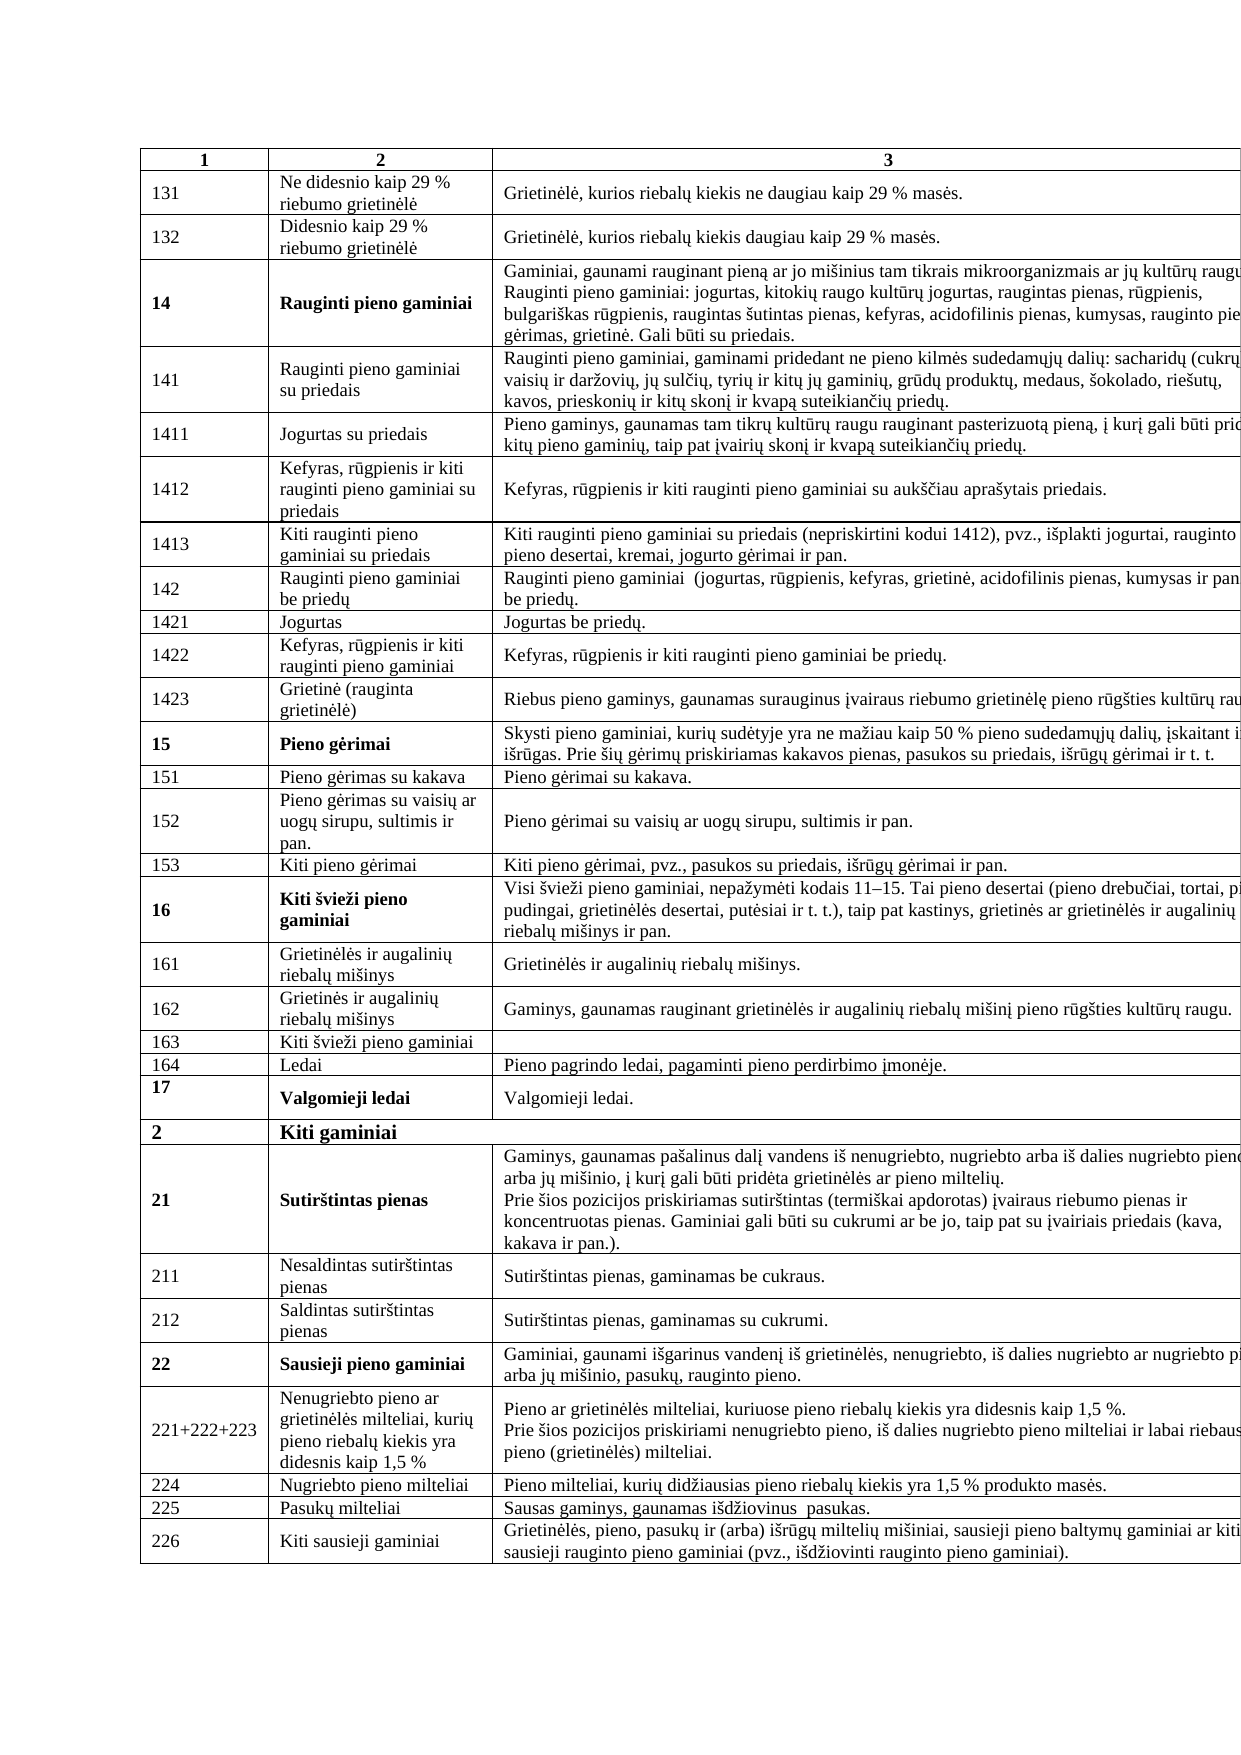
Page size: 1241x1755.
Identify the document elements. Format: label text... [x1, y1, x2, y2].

table_cell 224 [141, 1474, 268, 1496]
table_cell Pieno ar grietinėlės milteliai, kuriuose pieno riebalų kiekis yra didesnis kaip 1,5 %. Prie šios pozicijos priskiriami nenugriebto pieno, iš dalies nugriebto pieno milteliai ir labai riebaus pieno (grietinėlės) milteliai. [493, 1387, 1240, 1473]
table_cell Gaminiai, gaunami rauginant pieną ar jo mišinius tam tikrais mikroorganizmais ar jų kultūrų raugu. Rauginti pieno gaminiai: jogurtas, kitokių raugo kultūrų jogurtas, raugintas pienas, rūgpienis, bulgariškas rūgpienis, raugintas šutintas pienas, kefyras, acidofilinis pienas, kumysas, rauginto pieno gėrimas, grietinė. Gali būti su priedais. [493, 260, 1240, 346]
table_cell Pieno gėrimas su vaisių ar uogų sirupu, sultimis ir pan. [269, 789, 492, 853]
table_cell 164 [141, 1054, 268, 1075]
table_cell 1421 [141, 611, 268, 632]
table_cell 1411 [141, 413, 268, 456]
table_cell Ledai [269, 1054, 492, 1075]
table_cell Sutirštintas pienas [269, 1145, 492, 1253]
table_cell 1423 [141, 678, 268, 721]
table_cell Grietinėlės ir augalinių riebalų mišinys. [493, 943, 1240, 986]
table_cell Rauginti pieno gaminiai su priedais [269, 347, 492, 412]
table_cell Skysti pieno gaminiai, kurių sudėtyje yra ne mažiau kaip 50 % pieno sudedamųjų dalių, įskaitant ir išrūgas. Prie šių gėrimų priskiriamas kakavos pienas, pasukos su priedais, išrūgų gėrimai ir t. t. [493, 722, 1240, 765]
table_cell Pieno gėrimai su vaisių ar uogų sirupu, sultimis ir pan. [493, 789, 1240, 853]
table_cell Kefyras, rūgpienis ir kiti rauginti pieno gaminiai be priedų. [493, 634, 1240, 677]
table_cell Kiti sausieji gaminiai [269, 1519, 492, 1562]
table_cell Kiti švieži pieno gaminiai [269, 877, 492, 942]
table_cell 151 [141, 766, 268, 787]
table_cell Grietinė (rauginta grietinėlė) [269, 678, 492, 721]
table_cell Valgomieji ledai. [493, 1076, 1240, 1119]
table_cell Sutirštintas pienas, gaminamas be cukraus. [493, 1254, 1240, 1297]
table_cell Pieno gėrimas su kakava [269, 766, 492, 787]
table_cell 152 [141, 789, 268, 853]
table_cell Valgomieji ledai [269, 1076, 492, 1119]
table_cell Pieno gėrimai su kakava. [493, 766, 1240, 787]
table_cell Sausieji pieno gaminiai [269, 1343, 492, 1386]
table_cell Grietinėlės ir augalinių riebalų mišinys [269, 943, 492, 986]
table_cell 225 [141, 1497, 268, 1518]
table_header 3 [493, 149, 1240, 170]
table_cell 163 [141, 1031, 268, 1052]
table_cell Jogurtas be priedų. [493, 611, 1240, 632]
table_cell Rauginti pieno gaminiai be priedų [269, 567, 492, 610]
table_cell Gaminys, gaunamas rauginant grietinėlės ir augalinių riebalų mišinį pieno rūgšties kultūrų raugu. [493, 987, 1240, 1030]
table_cell 14 [141, 260, 268, 346]
table_cell 15 [141, 722, 268, 765]
table_cell Gaminiai, gaunami išgarinus vandenį iš grietinėlės, nenugriebto, iš dalies nugriebto ar nugriebto pieno arba jų mišinio, pasukų, rauginto pieno. [493, 1343, 1240, 1386]
table_cell Visi švieži pieno gaminiai, nepažymėti kodais 11–15. Tai pieno desertai (pieno drebučiai, tortai, pieno pudingai, grietinėlės desertai, putėsiai ir t. t.), taip pat kastinys, grietinės ar grietinėlės ir augalinių riebalų mišinys ir pan. [493, 877, 1240, 942]
table_cell 2 [141, 1120, 268, 1144]
table_cell Sausas gaminys, gaunamas išdžiovinus pasukas. [493, 1497, 1240, 1518]
table_cell Kiti pieno gėrimai, pvz., pasukos su priedais, išrūgų gėrimai ir pan. [493, 854, 1240, 876]
table_header 1 [141, 149, 268, 170]
table_cell 1422 [141, 634, 268, 677]
table_cell Gaminys, gaunamas pašalinus dalį vandens iš nenugriebto, nugriebto arba iš dalies nugriebto pieno arba jų mišinio, į kurį gali būti pridėta grietinėlės ar pieno miltelių. Prie šios pozicijos priskiriamas sutirštintas (termiškai apdorotas) įvairaus riebumo pienas ir koncentruotas pienas. Gaminiai gali būti su cukrumi ar be jo, taip pat su įvairiais priedais (kava, kakava ir pan.). [493, 1145, 1240, 1253]
table_cell Kefyras, rūgpienis ir kiti rauginti pieno gaminiai su aukščiau aprašytais priedais. [493, 457, 1240, 521]
table_cell 141 [141, 347, 268, 412]
table_cell 212 [141, 1299, 268, 1342]
table_cell Kefyras, rūgpienis ir kiti rauginti pieno gaminiai su priedais [269, 457, 492, 521]
table_cell Rauginti pieno gaminiai, gaminami pridedant ne pieno kilmės sudedamųjų dalių: sacharidų (cukrų), vaisių ir daržovių, jų sulčių, tyrių ir kitų jų gaminių, grūdų produktų, medaus, šokolado, riešutų, kavos, prieskonių ir kitų skonį ir kvapą suteikiančių priedų. [493, 347, 1240, 412]
table_cell 161 [141, 943, 268, 986]
table_cell 153 [141, 854, 268, 876]
table_cell Rauginti pieno gaminiai (jogurtas, rūgpienis, kefyras, grietinė, acidofilinis pienas, kumysas ir pan.) be priedų. [493, 567, 1240, 610]
table_cell Nenugriebto pieno ar grietinėlės milteliai, kurių pieno riebalų kiekis yra didesnis kaip 1,5 % [269, 1387, 492, 1473]
table_cell 162 [141, 987, 268, 1030]
table_cell Pieno pagrindo ledai, pagaminti pieno perdirbimo įmonėje. [493, 1054, 1240, 1075]
table_cell 131 [141, 171, 268, 214]
table_cell Pieno gėrimai [269, 722, 492, 765]
table_cell Nesaldintas sutirštintas pienas [269, 1254, 492, 1297]
table_cell 22 [141, 1343, 268, 1386]
table_cell Grietinėlė, kurios riebalų kiekis daugiau kaip 29 % masės. [493, 215, 1240, 258]
table_cell Saldintas sutirštintas pienas [269, 1299, 492, 1342]
table_cell Grietinėlės, pieno, pasukų ir (arba) išrūgų miltelių mišiniai, sausieji pieno baltymų gaminiai ar kiti sausieji rauginto pieno gaminiai (pvz., išdžiovinti rauginto pieno gaminiai). [493, 1519, 1240, 1562]
table_cell Kiti švieži pieno gaminiai [269, 1031, 492, 1052]
table_cell 211 [141, 1254, 268, 1297]
table_cell 16 [141, 877, 268, 942]
table_cell 21 [141, 1145, 268, 1253]
table_cell Didesnio kaip 29 % riebumo grietinėlė [269, 215, 492, 258]
table_cell 17 [141, 1076, 268, 1119]
table_cell [493, 1031, 1240, 1052]
table_cell Pasukų milteliai [269, 1497, 492, 1518]
table_cell 132 [141, 215, 268, 258]
table_cell Grietinės ir augalinių riebalų mišinys [269, 987, 492, 1030]
table_cell 1413 [141, 523, 268, 566]
table_cell Ne didesnio kaip 29 % riebumo grietinėlė [269, 171, 492, 214]
table_cell Grietinėlė, kurios riebalų kiekis ne daugiau kaip 29 % masės. [493, 171, 1240, 214]
table_cell Jogurtas su priedais [269, 413, 492, 456]
table_cell Jogurtas [269, 611, 492, 632]
table_cell Pieno gaminys, gaunamas tam tikrų kultūrų raugu rauginant pasterizuotą pieną, į kurį gali būti pridėta kitų pieno gaminių, taip pat įvairių skonį ir kvapą suteikiančių priedų. [493, 413, 1240, 456]
table_cell Riebus pieno gaminys, gaunamas surauginus įvairaus riebumo grietinėlę pieno rūgšties kultūrų raugu. [493, 678, 1240, 721]
table_cell Kefyras, rūgpienis ir kiti rauginti pieno gaminiai [269, 634, 492, 677]
table_cell Kiti rauginti pieno gaminiai su priedais (nepriskirtini kodui 1412), pvz., išplakti jogurtai, rauginto pieno desertai, kremai, jogurto gėrimai ir pan. [493, 523, 1240, 566]
table_cell 1412 [141, 457, 268, 521]
table_header 2 [269, 149, 492, 170]
table_cell Kiti rauginti pieno gaminiai su priedais [269, 523, 492, 566]
table_cell Sutirštintas pienas, gaminamas su cukrumi. [493, 1299, 1240, 1342]
table_cell Rauginti pieno gaminiai [269, 260, 492, 346]
table_cell Kiti pieno gėrimai [269, 854, 492, 876]
table_cell Nugriebto pieno milteliai [269, 1474, 492, 1496]
table_cell Kiti gaminiai [269, 1120, 1240, 1144]
table_cell Pieno milteliai, kurių didžiausias pieno riebalų kiekis yra 1,5 % produkto masės. [493, 1474, 1240, 1496]
table_cell 226 [141, 1519, 268, 1562]
table_cell 221+222+223 [141, 1387, 268, 1473]
table_cell 142 [141, 567, 268, 610]
